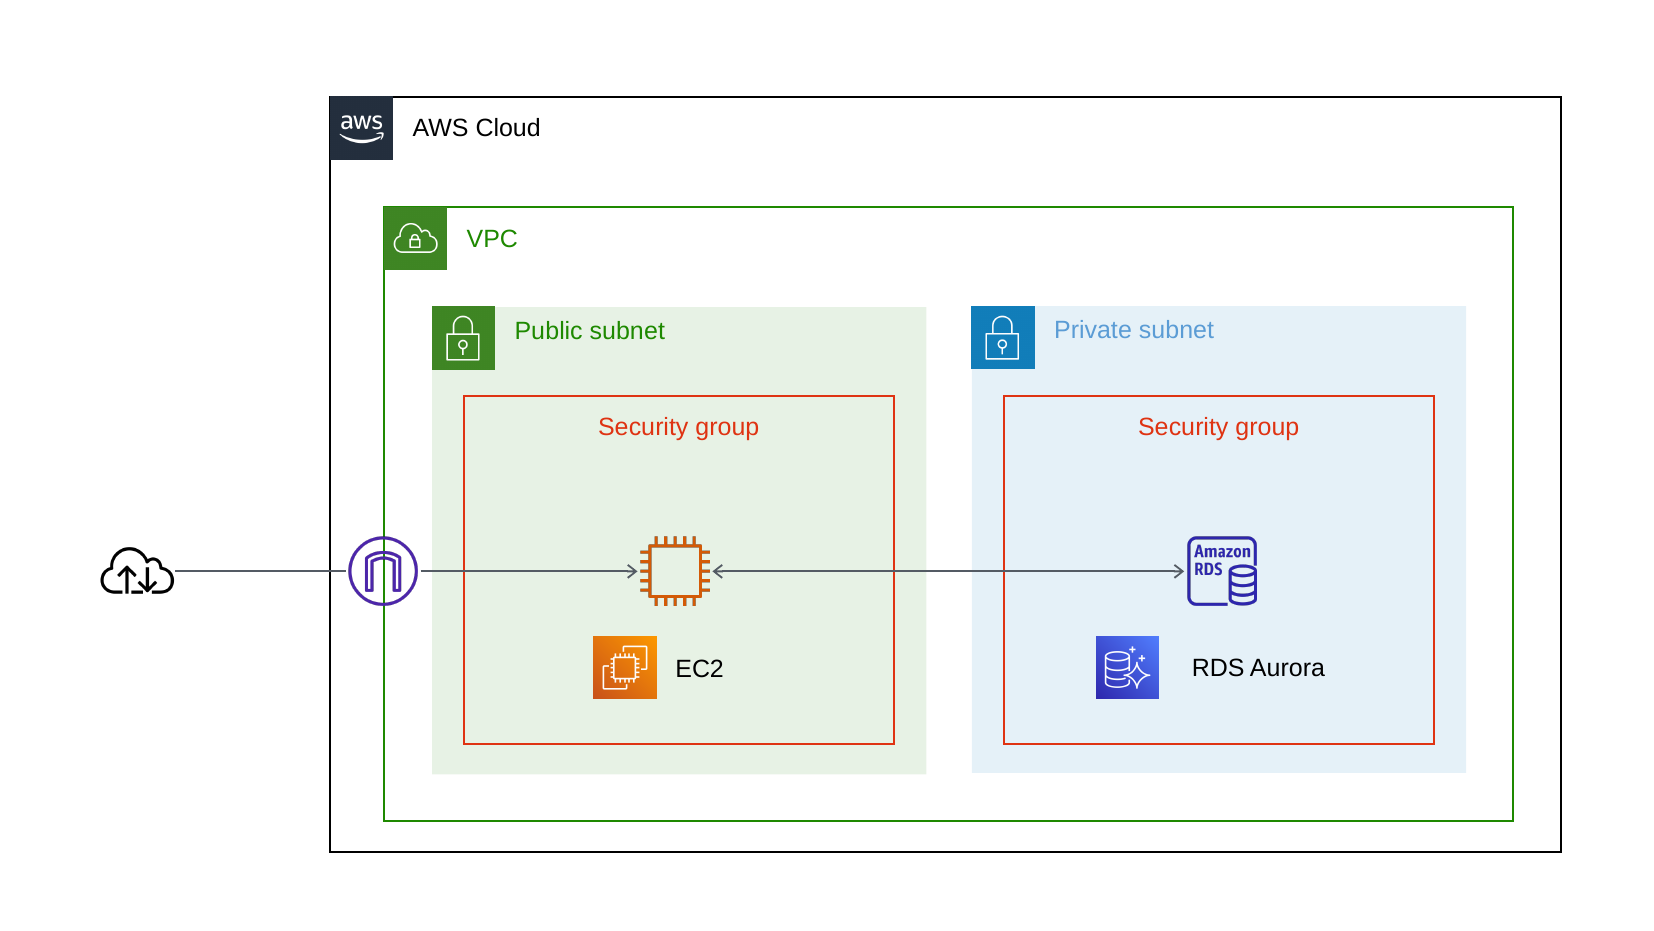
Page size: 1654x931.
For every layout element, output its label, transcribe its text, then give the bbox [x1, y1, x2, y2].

picture [98, 532, 176, 610]
text_box AWS Cloud [330, 96, 1562, 853]
picture [384, 207, 447, 270]
text_box Public subnet [432, 572, 927, 775]
text_box Public subnet [432, 307, 927, 570]
picture [432, 306, 495, 370]
text_box Private subnet [971, 306, 1467, 773]
text_box Security group [1004, 395, 1434, 745]
picture [330, 96, 393, 160]
text_box EC2 [641, 645, 759, 690]
text_box Security group [464, 572, 894, 745]
picture [593, 636, 657, 699]
picture [345, 533, 421, 609]
picture [637, 533, 713, 609]
text_box Security group [464, 395, 894, 570]
picture [971, 306, 1035, 369]
text_box VPC [384, 207, 1514, 821]
